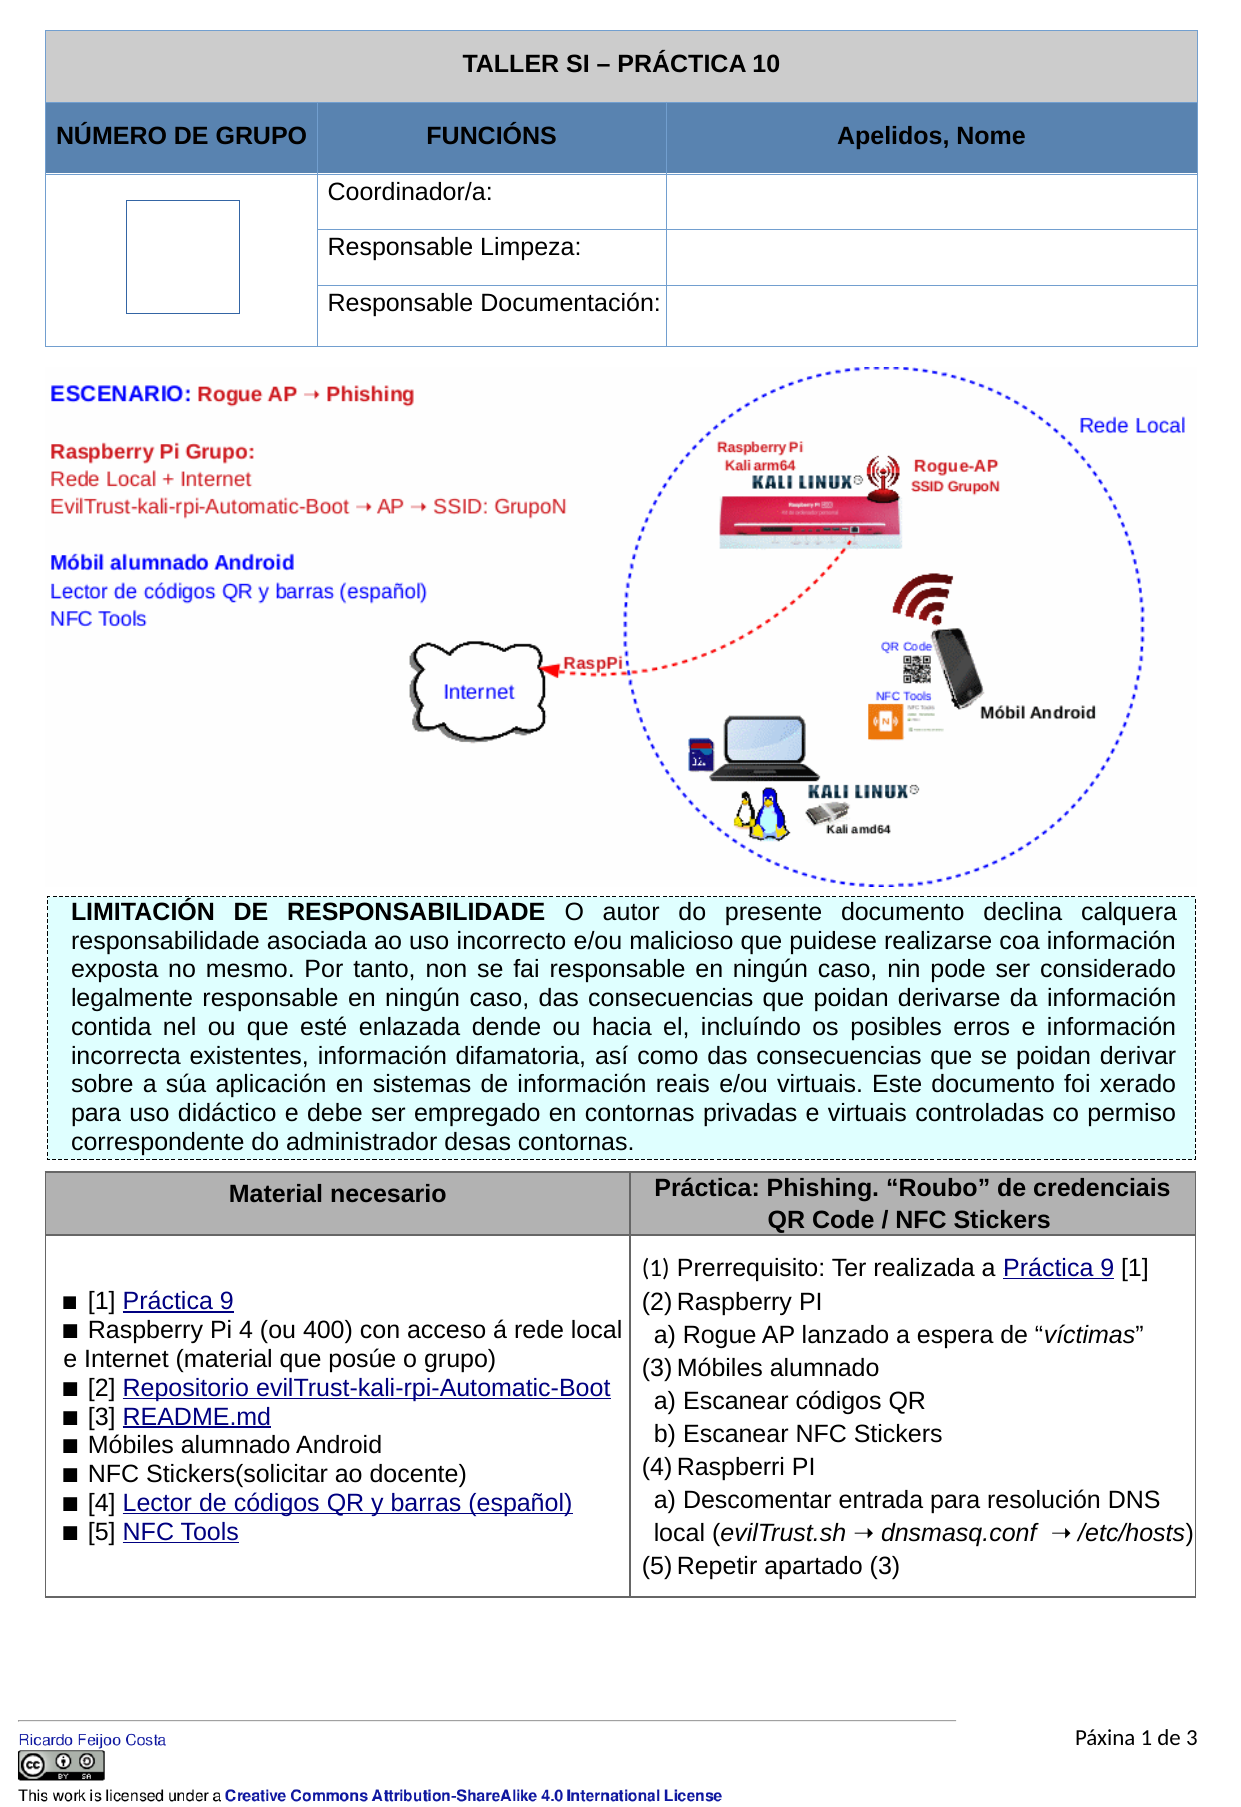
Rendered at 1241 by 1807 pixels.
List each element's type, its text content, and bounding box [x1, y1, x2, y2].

table_header Material necesario [46, 1173, 629, 1234]
table_cell Prerrequisito: Ter realizada a Práctica 9 [1] Raspberry PI a) Rogue AP lanzado a espera de “víctimas” Móbiles alumnado Escanear códigos QR Escanear NFC Stickers Raspberri PI Descomentar entrada para resolución DNS local (evilTrust.sh ➝ dnsmasq.conf ➝ /etc/hosts) Repetir apartado (3) [631, 1236, 1195, 1596]
picture [45, 367, 1198, 887]
table_cell [667, 286, 1197, 346]
table_cell FUNCIÓNS [318, 103, 666, 173]
table_header Práctica: Phishing. “Roubo” de credenciais QR Code / NFC Stickers [631, 1173, 1195, 1234]
table_cell NÚMERO DE GRUPO [46, 103, 317, 173]
table_header TALLER SI – PRÁCTICA 10 [46, 31, 1197, 102]
table_cell [667, 175, 1197, 229]
table_cell [46, 175, 317, 346]
table_cell [1] Práctica 9 Raspberry Pi 4 (ou 400) con acceso á rede local e Internet (material que posúe o grupo) [2] Repositorio evilTrust-kali-rpi-Automatic-Boot [3] README.md Móbiles alumnado Android NFC Stickers(solicitar ao docente) [4] Lector de códigos QR y barras (español) [5] NFC Tools [46, 1236, 629, 1596]
picture [8, 1715, 957, 1806]
table_cell Responsable Limpeza: [318, 230, 666, 284]
table_cell Responsable Documentación: [318, 286, 666, 346]
table_cell [667, 230, 1197, 284]
table_cell Apelidos, Nome [667, 103, 1197, 173]
table_cell Coordinador/a: [318, 175, 666, 229]
